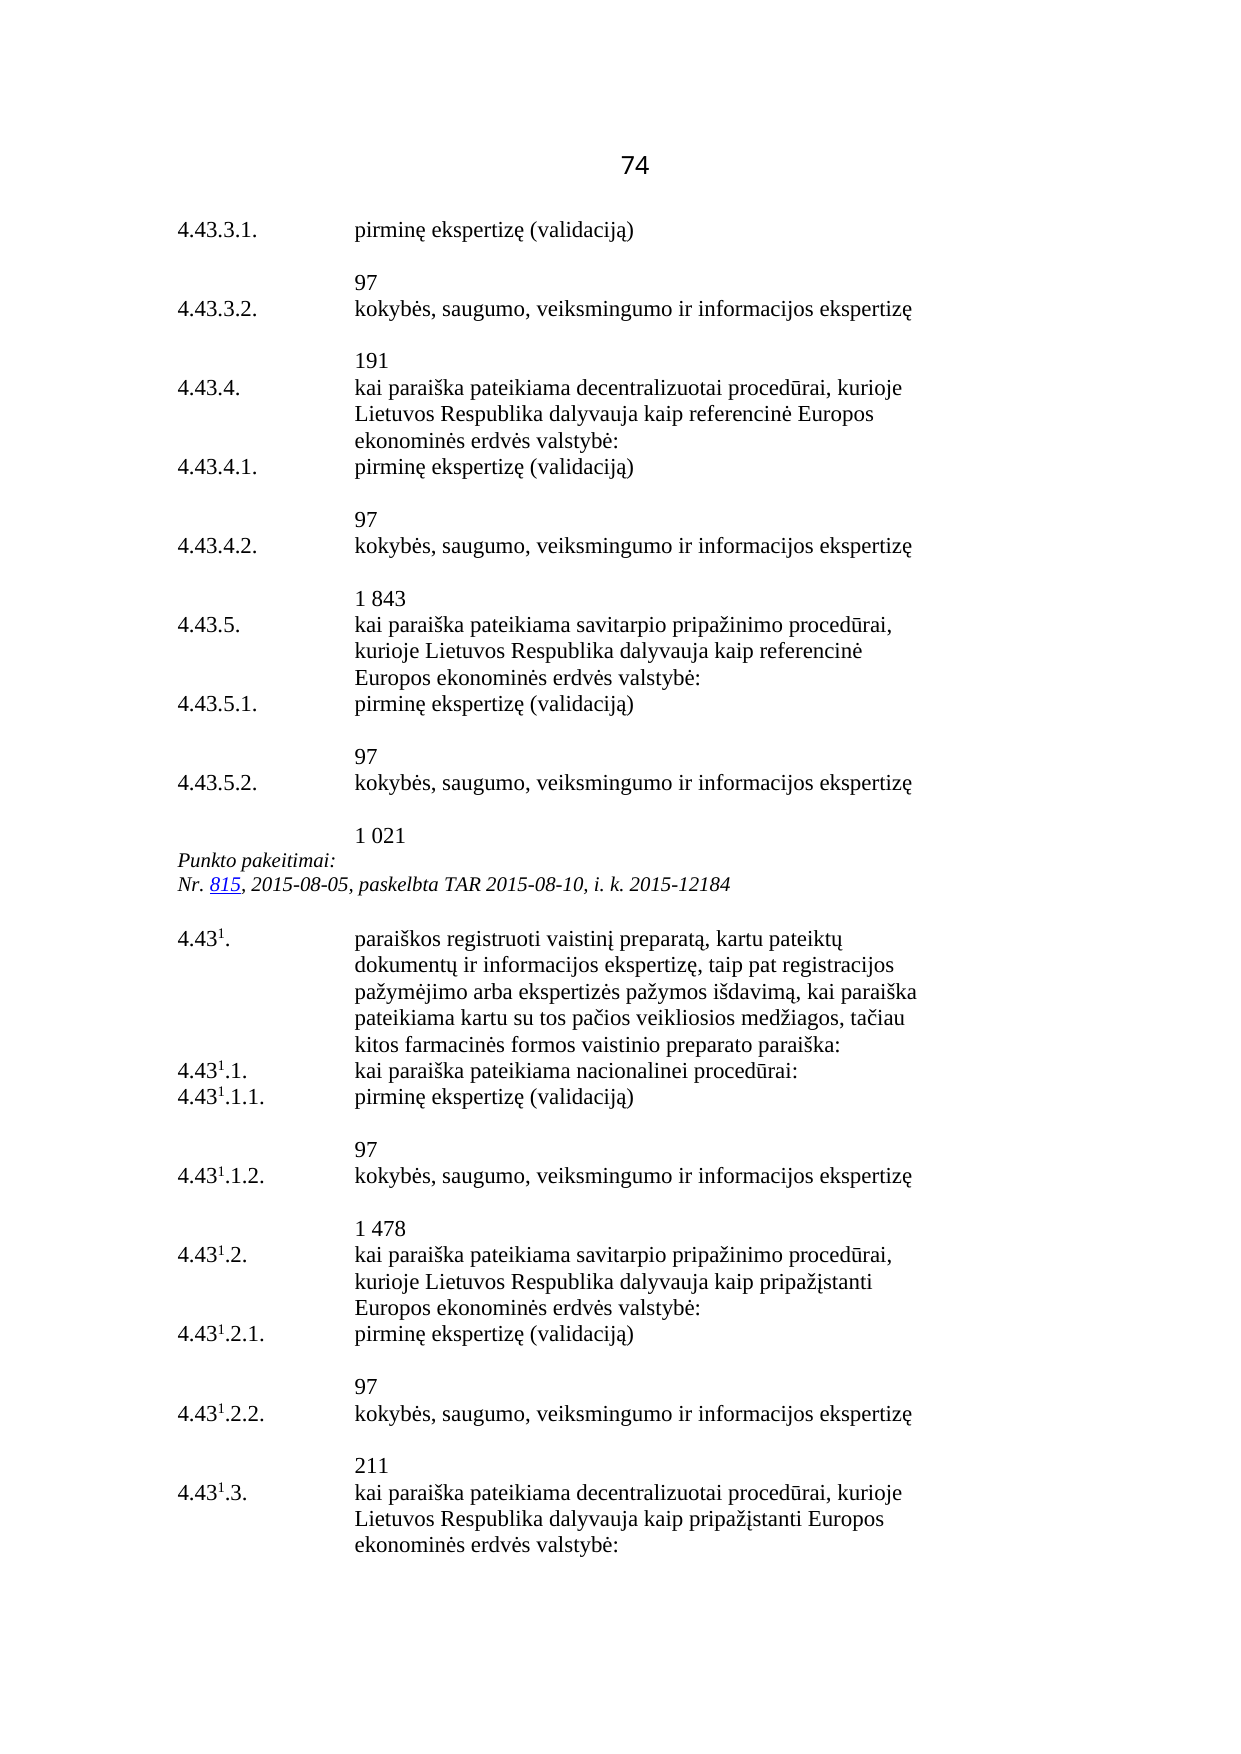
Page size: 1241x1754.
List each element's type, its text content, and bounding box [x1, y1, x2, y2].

text 4.43.5.1. pirminę ekspertizę (validaciją) 97 [177, 690, 945, 769]
text pažymėjimo arba ekspertizės pažymos išdavimą, kai paraiška [354, 978, 945, 1004]
text ekonominės erdvės valstybė: [354, 427, 945, 453]
text pateikiama kartu su tos pačios veikliosios medžiagos, tačiau [354, 1004, 945, 1031]
text kitos farmacinės formos vaistinio preparato paraiška: [354, 1031, 945, 1057]
text 4.43.4. kai paraiška pateikiama decentralizuotai procedūrai, kurioje [177, 374, 945, 400]
text 4.43.3.1. pirminę ekspertizę (validaciją) 97 [177, 216, 945, 295]
text 4.431.2.2. kokybės, saugumo, veiksmingumo ir informacijos ekspertizę 211 [177, 1399, 945, 1479]
text 4.43.5. kai paraiška pateikiama savitarpio pripažinimo procedūrai, [177, 611, 945, 637]
text 4.43.4.1. pirminę ekspertizę (validaciją) 97 [177, 453, 945, 532]
text Nr. 815, 2015-08-05, paskelbta TAR 2015-08-10, i. k. 2015-12184 [177, 872, 1093, 896]
text 4.431. paraiškos registruoti vaistinį preparatą, kartu pateiktų [177, 925, 945, 952]
text kurioje Lietuvos Respublika dalyvauja kaip referencinė [354, 637, 945, 664]
text 4.43.3.2. kokybės, saugumo, veiksmingumo ir informacijos ekspertizę 191 [177, 295, 945, 374]
text Europos ekonominės erdvės valstybė: [354, 1294, 945, 1321]
text 4.431.1.2. kokybės, saugumo, veiksmingumo ir informacijos ekspertizę 1 478 [177, 1162, 945, 1241]
text 4.431.1.1. pirminę ekspertizę (validaciją) 97 [177, 1083, 945, 1162]
text Lietuvos Respublika dalyvauja kaip pripažįstanti Europos [354, 1505, 945, 1531]
text Lietuvos Respublika dalyvauja kaip referencinė Europos [354, 400, 945, 427]
text 4.431.2.1. pirminę ekspertizę (validaciją) 97 [177, 1321, 945, 1399]
text kurioje Lietuvos Respublika dalyvauja kaip pripažįstanti [354, 1268, 945, 1294]
text 4.43.5.2. kokybės, saugumo, veiksmingumo ir informacijos ekspertizę 1 021 [177, 769, 945, 848]
text 4.431.1. kai paraiška pateikiama nacionalinei procedūrai: [177, 1057, 945, 1083]
text Punkto pakeitimai: [177, 848, 1093, 872]
text Europos ekonominės erdvės valstybė: [354, 664, 945, 690]
text ekonominės erdvės valstybė: [354, 1531, 945, 1558]
text 4.431.3. kai paraiška pateikiama decentralizuotai procedūrai, kurioje [177, 1479, 945, 1505]
text dokumentų ir informacijos ekspertizę, taip pat registracijos [354, 952, 945, 978]
text 4.43.4.2. kokybės, saugumo, veiksmingumo ir informacijos ekspertizę 1 843 [177, 532, 945, 611]
text 4.431.2. kai paraiška pateikiama savitarpio pripažinimo procedūrai, [177, 1241, 945, 1268]
